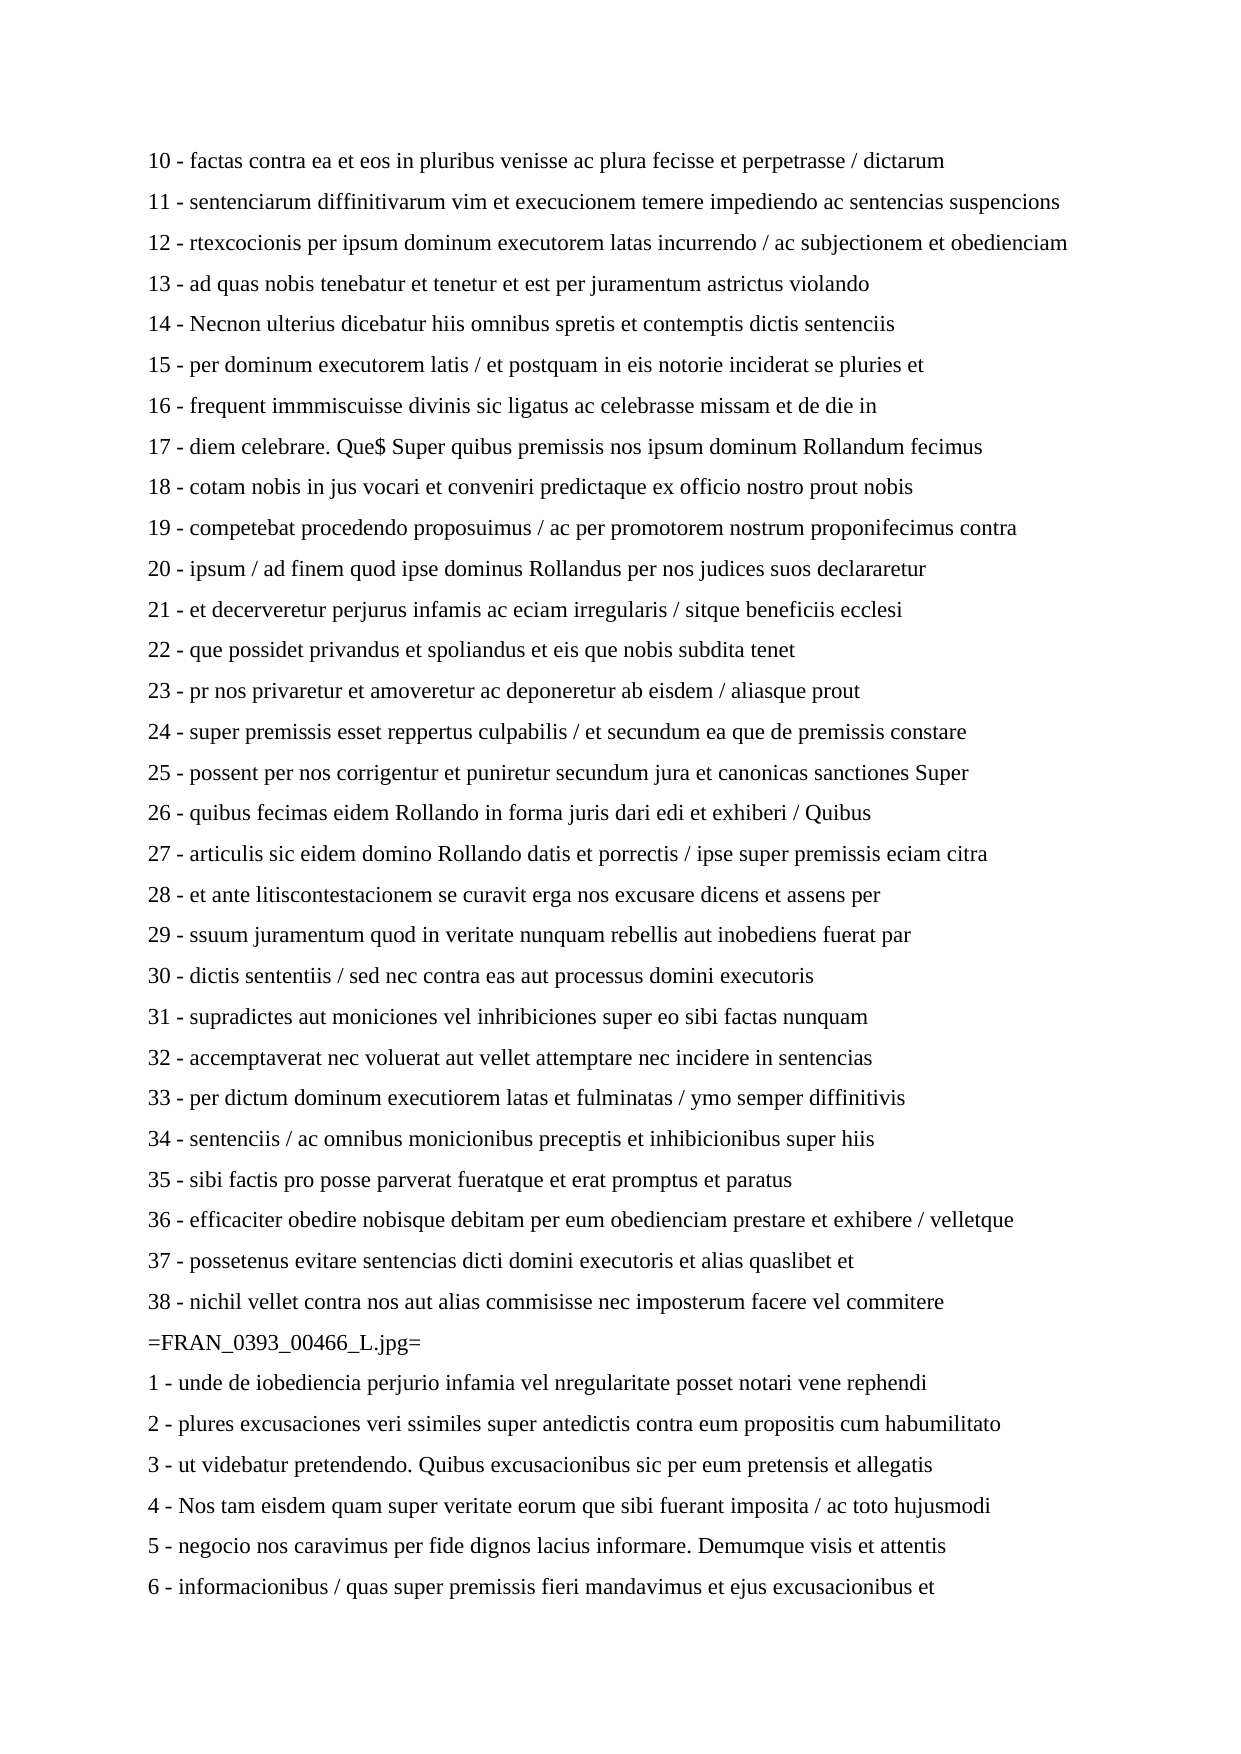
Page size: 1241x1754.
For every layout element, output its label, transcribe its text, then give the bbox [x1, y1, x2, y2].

text 5 - negocio nos caravimus per fide dignos lacius informare. Demumque visis et attentis [148, 1532, 1093, 1559]
text 1 - unde de iobediencia perjurio infamia vel nregularitate posset notari vene rephendi [148, 1369, 1093, 1396]
text 13 - ad quas nobis tenebatur et tenetur et est per juramentum astrictus violando [148, 270, 1093, 296]
text 2 - plures excusaciones veri ssimiles super antedictis contra eum propositis cum habumilitato [148, 1410, 1093, 1437]
text 28 - et ante litiscontestacionem se curavit erga nos excusare dicens et assens per [148, 881, 1093, 907]
text 25 - possent per nos corrigentur et puniretur secundum jura et canonicas sanctiones Super [148, 758, 1093, 785]
text =FRAN_0393_00466_L.jpg= [148, 1329, 1093, 1355]
text 27 - articulis sic eidem domino Rollando datis et porrectis / ipse super premissis eciam citra [148, 840, 1093, 866]
text 18 - cotam nobis in jus vocari et conveniri predictaque ex officio nostro prout nobis [148, 473, 1093, 500]
text 14 - Necnon ulterius dicebatur hiis omnibus spretis et contemptis dictis sentenciis [148, 311, 1093, 337]
text 26 - quibus fecimas eidem Rollando in forma juris dari edi et exhiberi / Quibus [148, 799, 1093, 826]
text 3 - ut videbatur pretendendo. Quibus excusacionibus sic per eum pretensis et allegatis [148, 1451, 1093, 1477]
text 11 - sentenciarum diffinitivarum vim et execucionem temere impediendo ac sentencias suspencions [148, 188, 1093, 215]
text 23 - pr nos privaretur et amoveretur ac deponeretur ab eisdem / aliasque prout [148, 677, 1093, 703]
text 24 - super premissis esset reppertus culpabilis / et secundum ea que de premissis constare [148, 718, 1093, 744]
text 38 - nichil vellet contra nos aut alias commisisse nec imposterum facere vel commitere [148, 1288, 1093, 1314]
text 10 - factas contra ea et eos in pluribus venisse ac plura fecisse et perpetrasse / dictarum [148, 148, 1093, 174]
text 16 - frequent immmiscuisse divinis sic ligatus ac celebrasse missam et de die in [148, 392, 1093, 418]
text 33 - per dictum dominum executiorem latas et fulminatas / ymo semper diffinitivis [148, 1084, 1093, 1111]
text 32 - accemptaverat nec voluerat aut vellet attemptare nec incidere in sentencias [148, 1044, 1093, 1070]
text 36 - efficaciter obedire nobisque debitam per eum obedienciam prestare et exhibere / velletque [148, 1207, 1093, 1233]
text 20 - ipsum / ad finem quod ipse dominus Rollandus per nos judices suos declararetur [148, 555, 1093, 581]
text 30 - dictis sententiis / sed nec contra eas aut processus domini executoris [148, 962, 1093, 988]
text 31 - supradictes aut moniciones vel inhribiciones super eo sibi factas nunquam [148, 1003, 1093, 1029]
text 15 - per dominum executorem latis / et postquam in eis notorie inciderat se pluries et [148, 351, 1093, 378]
text 12 - rtexcocionis per ipsum dominum executorem latas incurrendo / ac subjectionem et obedienciam [148, 229, 1093, 255]
text 19 - competebat procedendo proposuimus / ac per promotorem nostrum proponifecimus contra [148, 514, 1093, 541]
text 37 - possetenus evitare sentencias dicti domini executoris et alias quaslibet et [148, 1247, 1093, 1274]
text 6 - informacionibus / quas super premissis fieri mandavimus et ejus excusacionibus et [148, 1573, 1093, 1599]
text 21 - et decerveretur perjurus infamis ac eciam irregularis / sitque beneficiis ecclesi [148, 596, 1093, 622]
text 29 - ssuum juramentum quod in veritate nunquam rebellis aut inobediens fuerat par [148, 921, 1093, 948]
text 17 - diem celebrare. Que$ Super quibus premissis nos ipsum dominum Rollandum fecimus [148, 433, 1093, 459]
text 22 - que possidet privandus et spoliandus et eis que nobis subdita tenet [148, 636, 1093, 663]
text 34 - sentenciis / ac omnibus monicionibus preceptis et inhibicionibus super hiis [148, 1125, 1093, 1151]
text 4 - Nos tam eisdem quam super veritate eorum que sibi fuerant imposita / ac toto hujusmodi [148, 1492, 1093, 1518]
text 35 - sibi factis pro posse parverat fueratque et erat promptus et paratus [148, 1166, 1093, 1192]
